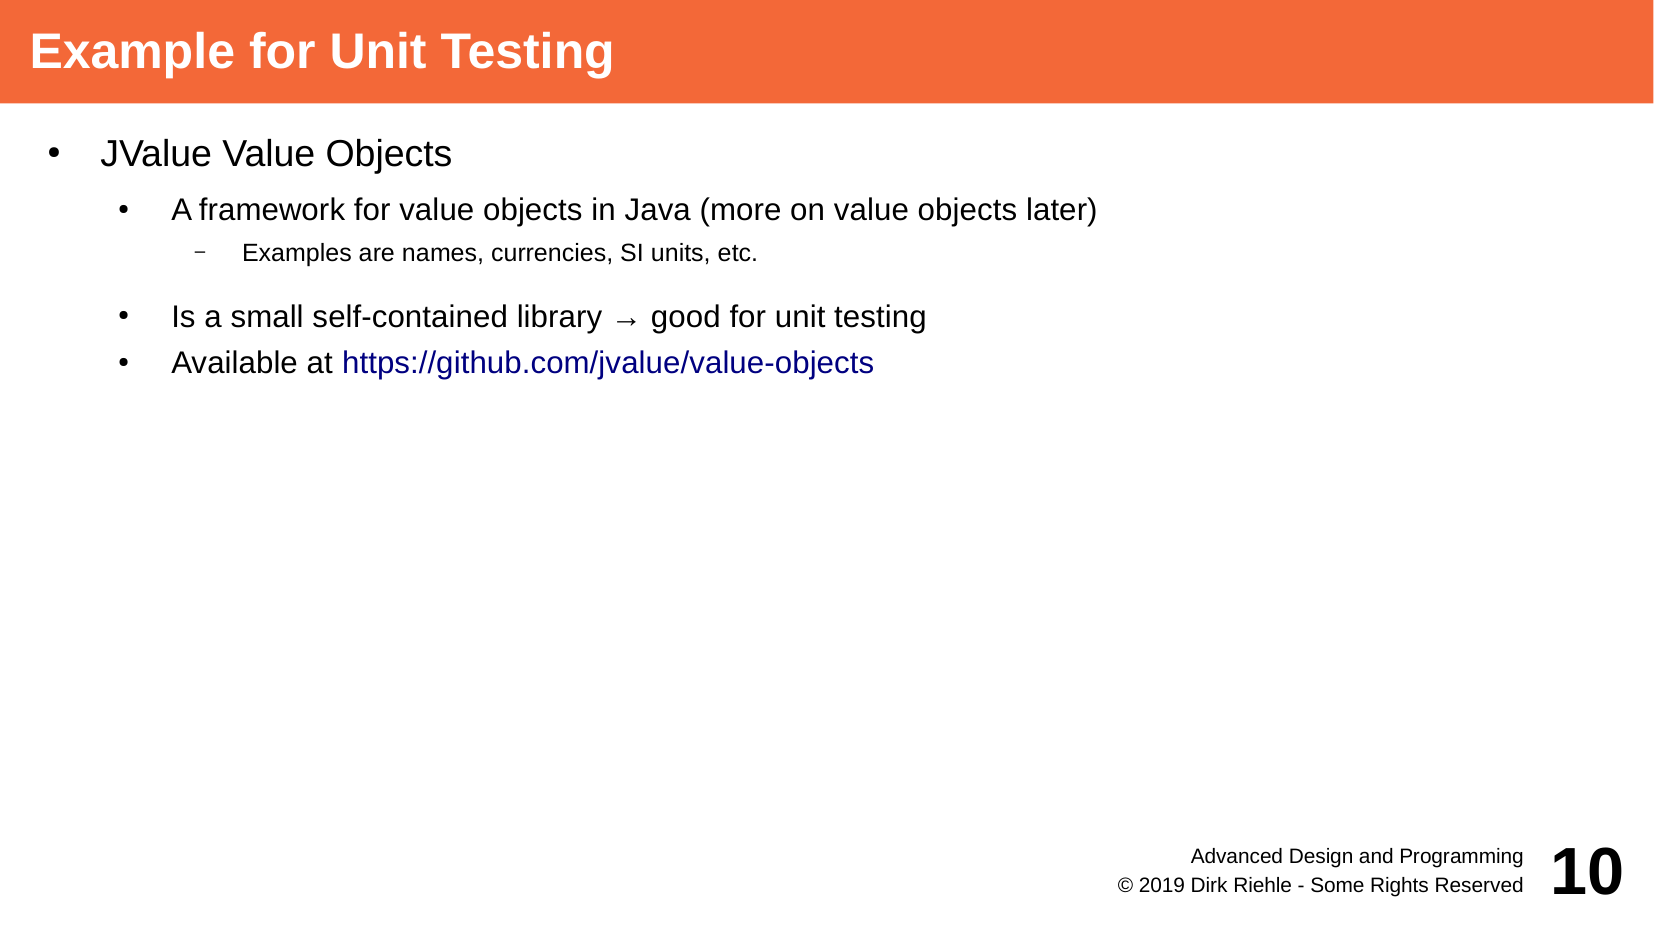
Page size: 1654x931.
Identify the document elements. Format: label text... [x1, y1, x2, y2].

list JValue Value Objects A framework for value objects in Java (more on value objects later) Examples are names, currencies, SI units, etc. Is a small self-contained library → good for unit testing Available at https://github.com/jvalue/value-objects [29, 132, 1625, 813]
title Example for Unit Testing [0, 0, 1654, 104]
